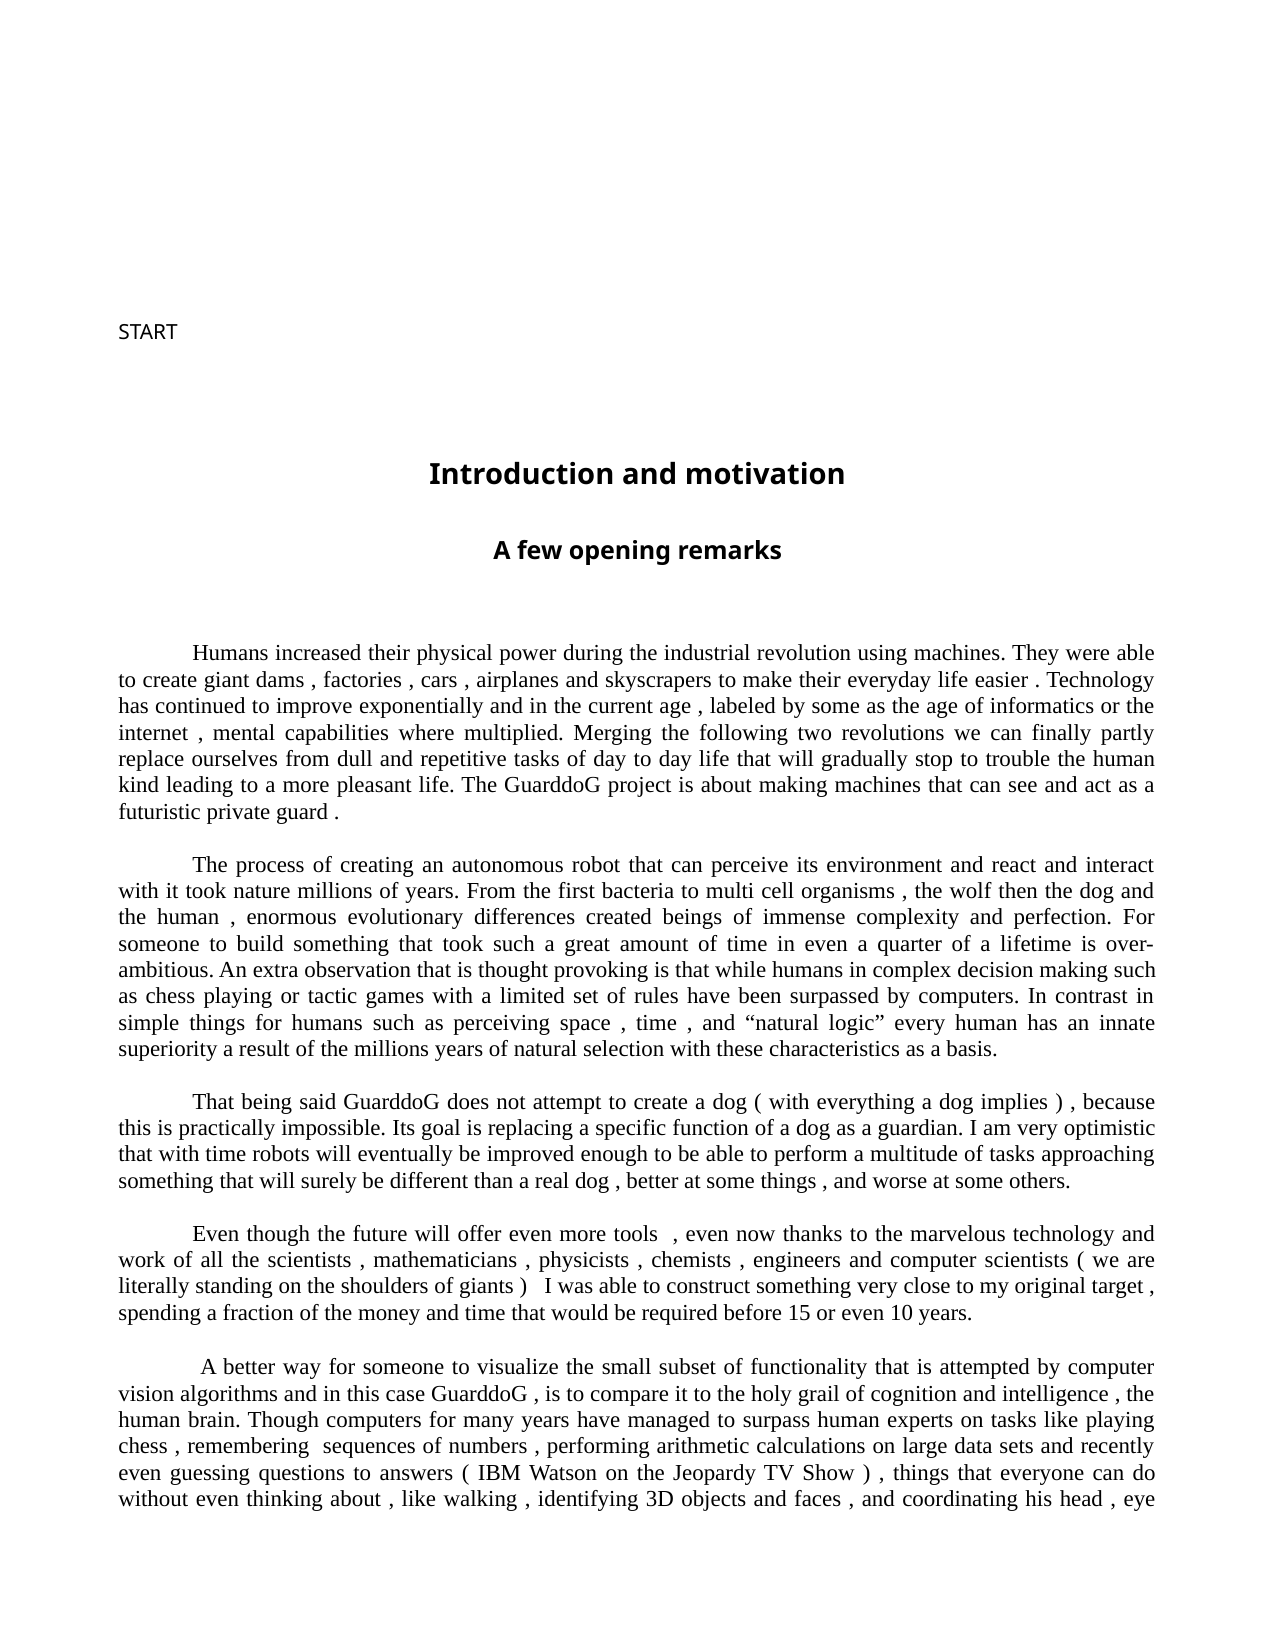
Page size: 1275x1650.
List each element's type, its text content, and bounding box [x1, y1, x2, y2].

text A few opening remarks [118, 533, 1157, 567]
text Introduction and motivation [118, 453, 1157, 493]
text That being said GuarddoG does not attempt to create a dog ( with everything a dog implies ) , because this is practically impossible. Its goal is replacing a specific function of a dog as a guardian. I am very optimistic that with time robots will eventually be improved enough to be able to perform a multitude of tasks approaching something that will surely be different than a real dog , better at some things , and worse at some others. [118, 1088, 1157, 1193]
text A better way for someone to visualize the small subset of functionality that is attempted by computer vision algorithms and in this case GuarddoG , is to compare it to the holy grail of cognition and intelligence , the human brain. Though computers for many years have managed to surpass human experts on tasks like playing chess , remembering sequences of numbers , performing arithmetic calculations on large data sets and recently even guessing questions to answers ( IBM Watson on the Jeopardy TV Show ) , things that everyone can do without even thinking about , like walking , identifying 3D objects and faces , and coordinating his head , eye [118, 1353, 1157, 1512]
text Even though the future will offer even more tools , even now thanks to the marvelous technology and work of all the scientists , mathematicians , physicists , chemists , engineers and computer scientists ( we are literally standing on the shoulders of giants ) I was able to construct something very close to my original target , spending a fraction of the money and time that would be required before 15 or even 10 years. [118, 1219, 1157, 1325]
text Humans increased their physical power during the industrial revolution using machines. They were able to create giant dams , factories , cars , airplanes and skyscrapers to make their everyday life easier . Technology has continued to improve exponentially and in the current age , labeled by some as the age of informatics or the internet , mental capabilities where multiplied. Merging the following two revolutions we can finally partly replace ourselves from dull and repetitive tasks of day to day life that will gradually stop to trouble the human kind leading to a more pleasant life. The GuarddoG project is about making machines that can see and act as a futuristic private guard . [118, 635, 1157, 824]
text The process of creating an autonomous robot that can perceive its environment and react and interact with it took nature millions of years. From the first bacteria to multi cell organisms , the wolf then the dog and the human , enormous evolutionary differences created beings of immense complexity and perfection. For someone to build something that took such a great amount of time in even a quarter of a lifetime is over-ambitious. An extra observation that is thought provoking is that while humans in complex decision making such as chess playing or tactic games with a limited set of rules have been surpassed by computers. In contrast in simple things for humans such as perceiving space , time , and “natural logic” every human has an innate superiority a result of the millions years of natural selection with these characteristics as a basis. [118, 851, 1157, 1061]
text START [118, 317, 1157, 346]
